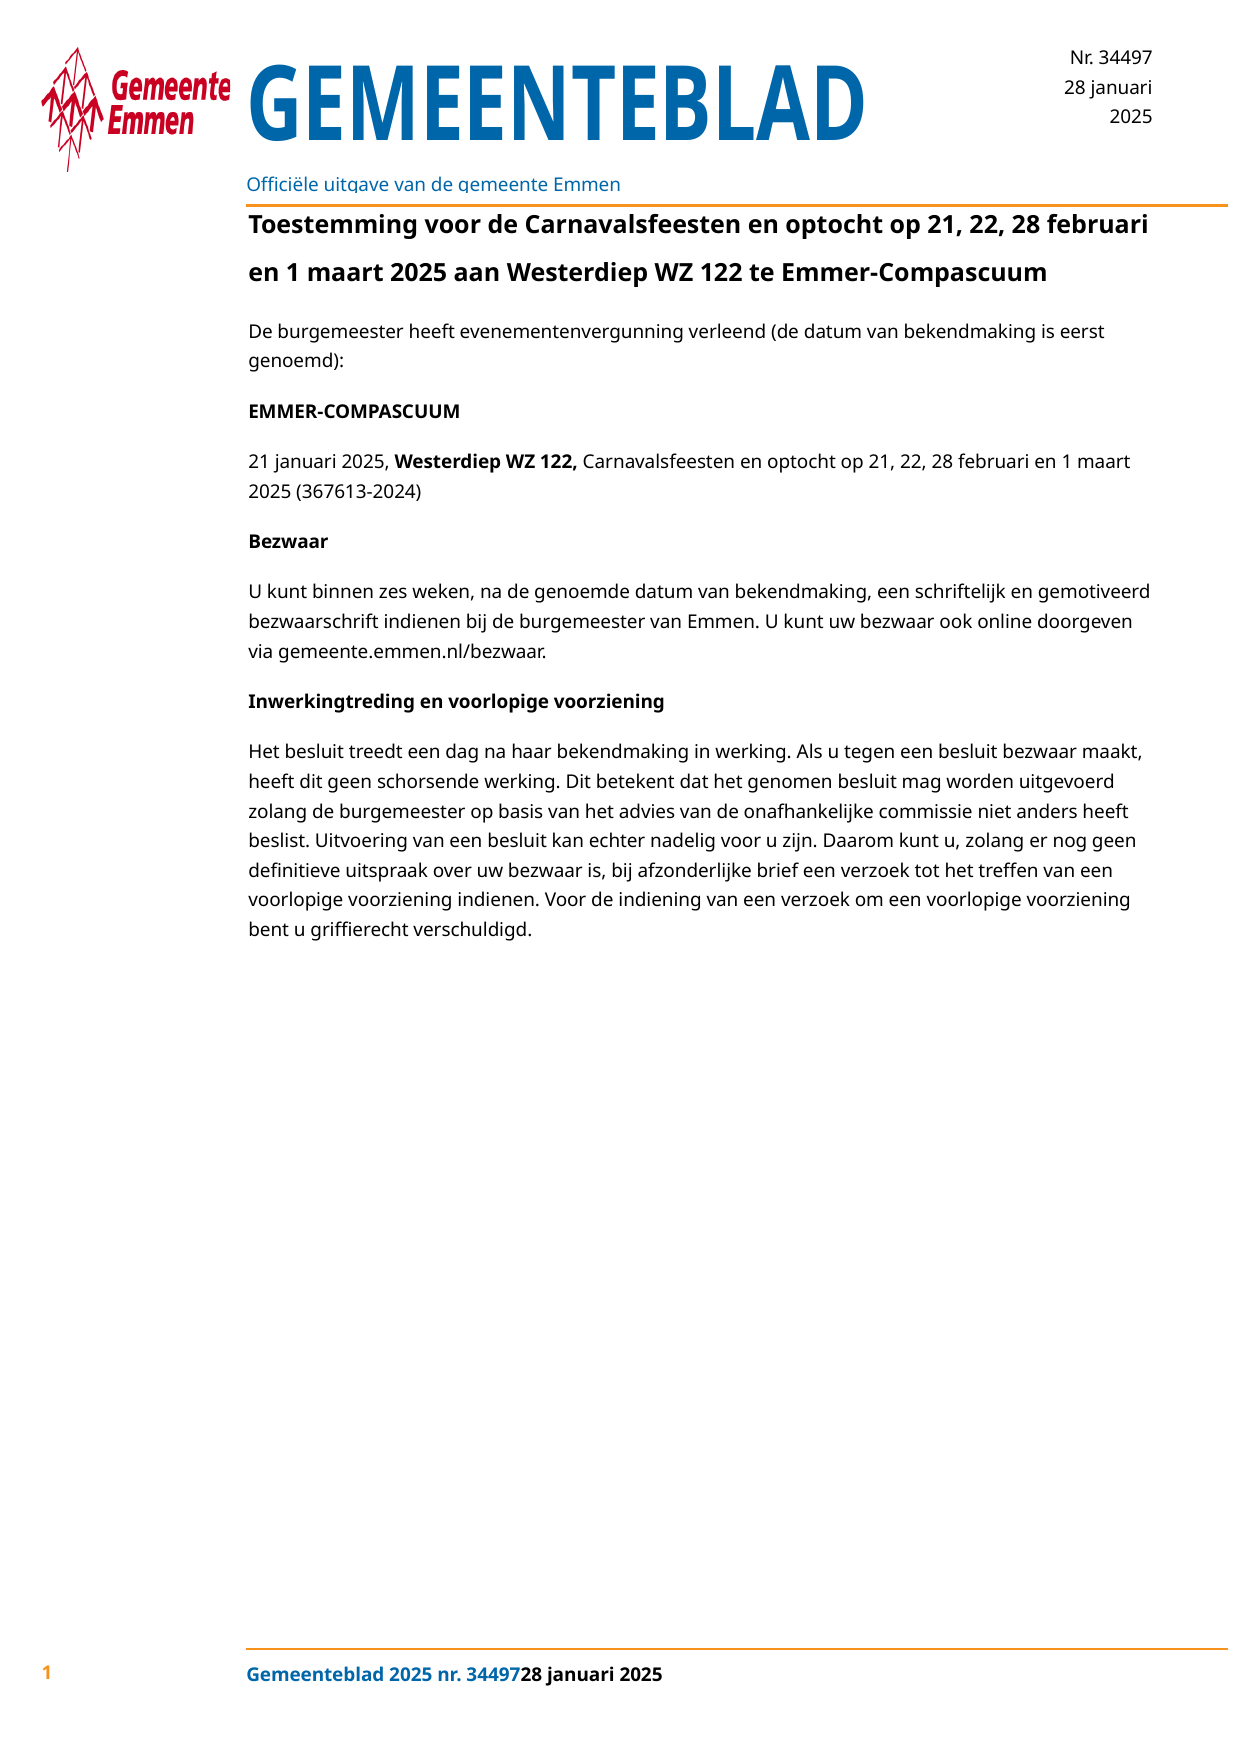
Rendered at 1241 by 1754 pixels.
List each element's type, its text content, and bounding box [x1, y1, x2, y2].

picture [41, 47, 231, 172]
text De burgemeester heeft evenementenvergunning verleend (de datum van bekendmaking is eerst genoemd): [248, 318, 1152, 373]
text U kunt binnen zes weken, na de genoemde datum van bekendmaking, een schriftelijk en gemotiveerd bezwaarschrift indienen bij de burgemeester van Emmen. U kunt uw bezwaar ook online doorgeven via gemeente.emmen.nl/bezwaar. [248, 579, 1152, 664]
text EMMER-COMPASCUUM [248, 398, 1152, 424]
text Het besluit treedt een dag na haar bekendmaking in werking. Als u tegen een besluit bezwaar maakt, heeft dit geen schorsende werking. Dit betekent dat het genomen besluit mag worden uitgevoerd zolang de burgemeester op basis van het advies van de onafhankelijke commissie niet anders heeft beslist. Uitvoering van een besluit kan echter nadelig voor u zijn. Daarom kunt u, zolang er nog geen definitieve uitspraak over uw bezwaar is, bij afzonderlijke brief een verzoek tot het treffen van een voorlopige voorziening indienen. Voor de indiening van een verzoek om een voorlopige voorziening bent u griffierecht verschuldigd. [248, 739, 1152, 942]
text Toestemming voor de Carnavalsfeesten en optocht op 21, 22, 28 februari en 1 maart 2025 aan Westerdiep WZ 122 te Emmer-Compascuum [248, 207, 1152, 288]
text Inwerkingtreding en voorlopige voorziening [248, 688, 1152, 714]
text Bezwaar [248, 528, 1152, 554]
text 21 januari 2025, Westerdiep WZ 122, Carnavalsfeesten en optocht op 21, 22, 28 februari en 1 maart 2025 (367613-2024) [248, 448, 1152, 504]
